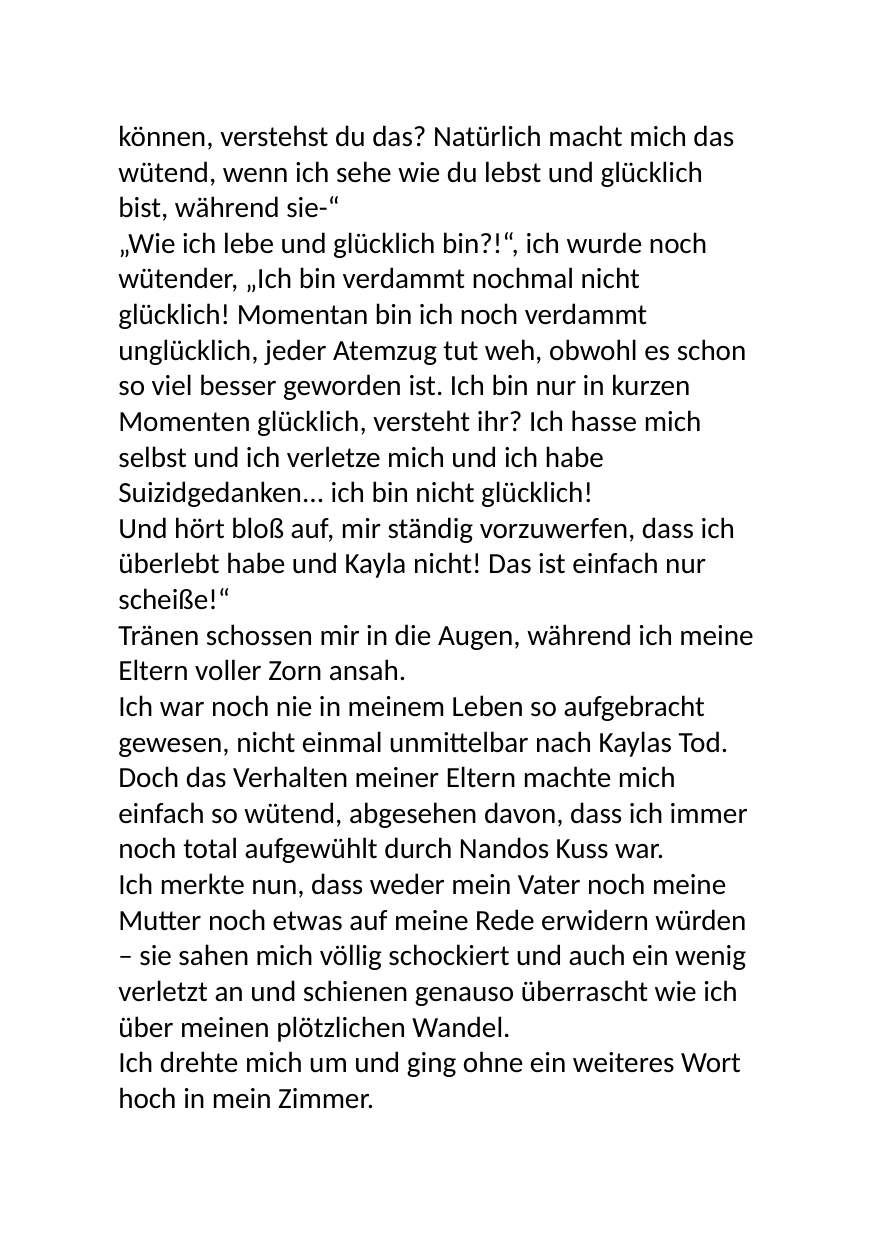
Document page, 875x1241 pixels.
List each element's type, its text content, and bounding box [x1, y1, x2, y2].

text Und hört bloß auf, mir ständig vorzuwerfen, dass ich überlebt habe und Kayla nicht! Das ist einfach nur scheiße!“ [118, 510, 756, 617]
text Ich merkte nun, dass weder mein Vater noch meine Mutter noch etwas auf meine Rede erwidern würden – sie sahen mich völlig schockiert und auch ein wenig verletzt an und schienen genauso überrascht wie ich über meinen plötzlichen Wandel. [118, 866, 756, 1044]
text „Wie ich lebe und glücklich bin?!“, ich wurde noch wütender, „Ich bin verdammt nochmal nicht glücklich! Momentan bin ich noch verdammt unglücklich, jeder Atemzug tut weh, obwohl es schon so viel besser geworden ist. Ich bin nur in kurzen Momenten glücklich, versteht ihr? Ich hasse mich selbst und ich verletze mich und ich habe Suizidgedanken... ich bin nicht glücklich! [118, 225, 756, 510]
text Doch das Verhalten meiner Eltern machte mich einfach so wütend, abgesehen davon, dass ich immer noch total aufgewühlt durch Nandos Kuss war. [118, 759, 756, 866]
text Ich drehte mich um und ging ohne ein weiteres Wort hoch in mein Zimmer. [118, 1044, 756, 1116]
text Ich war noch nie in meinem Leben so aufgebracht gewesen, nicht einmal unmittelbar nach Kaylas Tod. [118, 688, 756, 759]
text können, verstehst du das? Natürlich macht mich das wütend, wenn ich sehe wie du lebst und glücklich bist, während sie-“ [118, 118, 756, 225]
text Tränen schossen mir in die Augen, während ich meine Eltern voller Zorn ansah. [118, 617, 756, 688]
